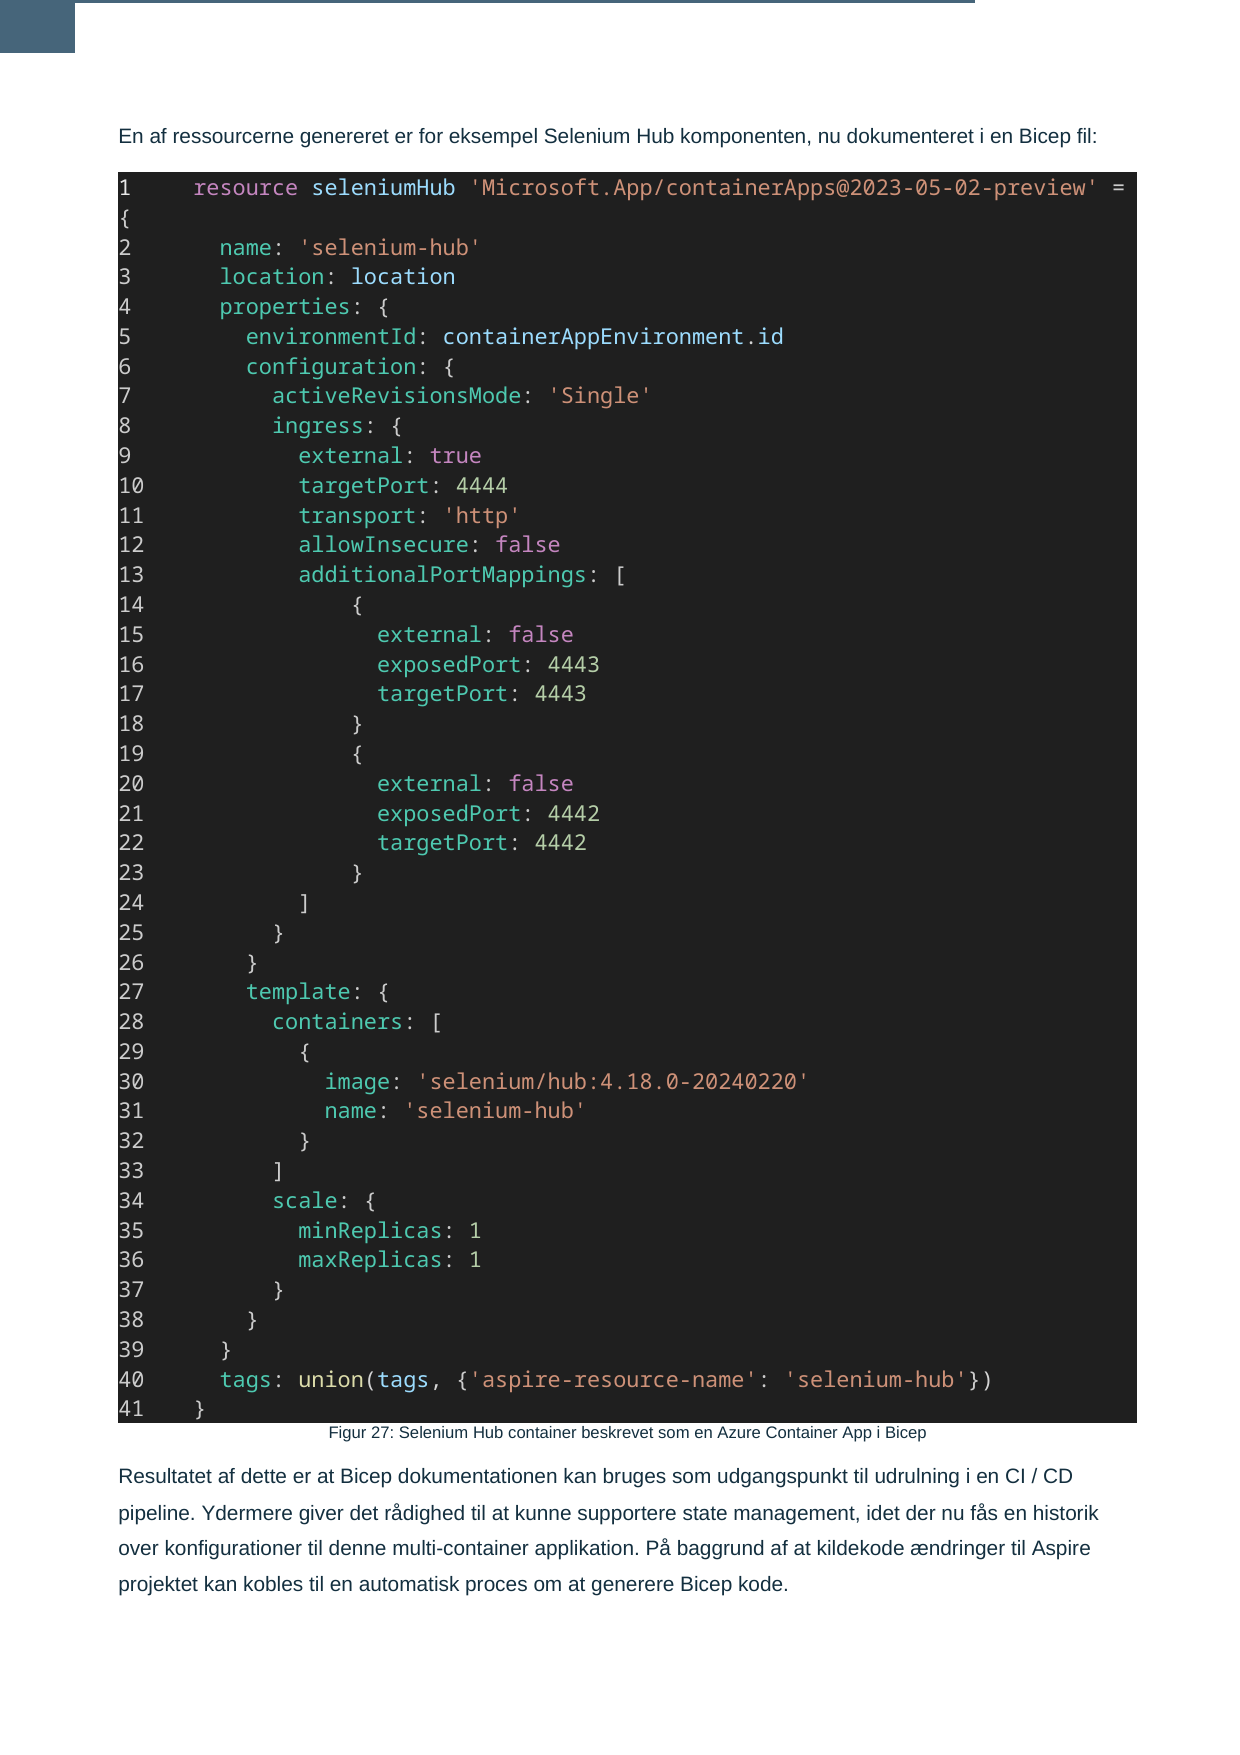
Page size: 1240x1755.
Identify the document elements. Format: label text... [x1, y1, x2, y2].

text 25 } [118, 917, 1137, 946]
text 36 maxReplicas: 1 [118, 1244, 1137, 1274]
text 17 targetPort: 4443 [118, 678, 1137, 708]
text 24 ] [118, 887, 1137, 917]
text En af ressourcerne genereret er for eksempel Selenium Hub komponenten, nu dokumenteret i en Bicep fil: [118, 123, 1137, 147]
text 12 allowInsecure: false [118, 529, 1137, 559]
text 41 } [118, 1393, 1137, 1423]
text 22 targetPort: 4442 [118, 827, 1137, 857]
text 21 exposedPort: 4442 [118, 797, 1137, 827]
text 20 external: false [118, 768, 1137, 797]
text 37 } [118, 1274, 1137, 1304]
text 28 containers: [ [118, 1006, 1137, 1036]
text 1 resource seleniumHub 'Microsoft.App/containerApps@2023-05-02-preview' = { [118, 172, 1137, 231]
text 14 { [118, 589, 1137, 619]
text 30 image: 'selenium/hub:4.18.0-20240220' [118, 1066, 1137, 1095]
text 31 name: 'selenium-hub' [118, 1095, 1137, 1125]
text 6 configuration: { [118, 351, 1137, 380]
text Resultatet af dette er at Bicep dokumentationen kan bruges som udgangspunkt til udrulning i en CI / CD pipeline. Ydermere giver det rådighed til at kunne supportere state management, idet der nu fås en historik over konfigurationer til denne multi-container applikation. På baggrund af at kildekode ændringer til Aspire projektet kan kobles til en automatisk proces om at generere Bicep kode. [118, 1464, 1137, 1596]
text 33 ] [118, 1155, 1137, 1185]
text 4 properties: { [118, 291, 1137, 321]
text 38 } [118, 1304, 1137, 1334]
text 15 external: false [118, 619, 1137, 648]
text 29 { [118, 1036, 1137, 1066]
text 13 additionalPortMappings: [ [118, 559, 1137, 589]
text 23 } [118, 857, 1137, 887]
text 10 targetPort: 4444 [118, 470, 1137, 499]
text 7 activeRevisionsMode: 'Single' [118, 380, 1137, 410]
text 27 template: { [118, 976, 1137, 1006]
text 8 ingress: { [118, 410, 1137, 440]
text Figur 27: Selenium Hub container beskrevet som en Azure Container App i Bicep [118, 1423, 1137, 1442]
text 34 scale: { [118, 1185, 1137, 1214]
text 9 external: true [118, 440, 1137, 470]
text 40 tags: union(tags, {'aspire-resource-name': 'selenium-hub'}) [118, 1363, 1137, 1393]
text 26 } [118, 946, 1137, 976]
text 11 transport: 'http' [118, 499, 1137, 529]
text 19 { [118, 738, 1137, 768]
text 39 } [118, 1334, 1137, 1363]
text 16 exposedPort: 4443 [118, 648, 1137, 678]
text 35 minReplicas: 1 [118, 1214, 1137, 1244]
text 5 environmentId: containerAppEnvironment.id [118, 321, 1137, 351]
text 32 } [118, 1125, 1137, 1155]
text 3 location: location [118, 261, 1137, 291]
text 18 } [118, 708, 1137, 738]
text 2 name: 'selenium-hub' [118, 231, 1137, 261]
